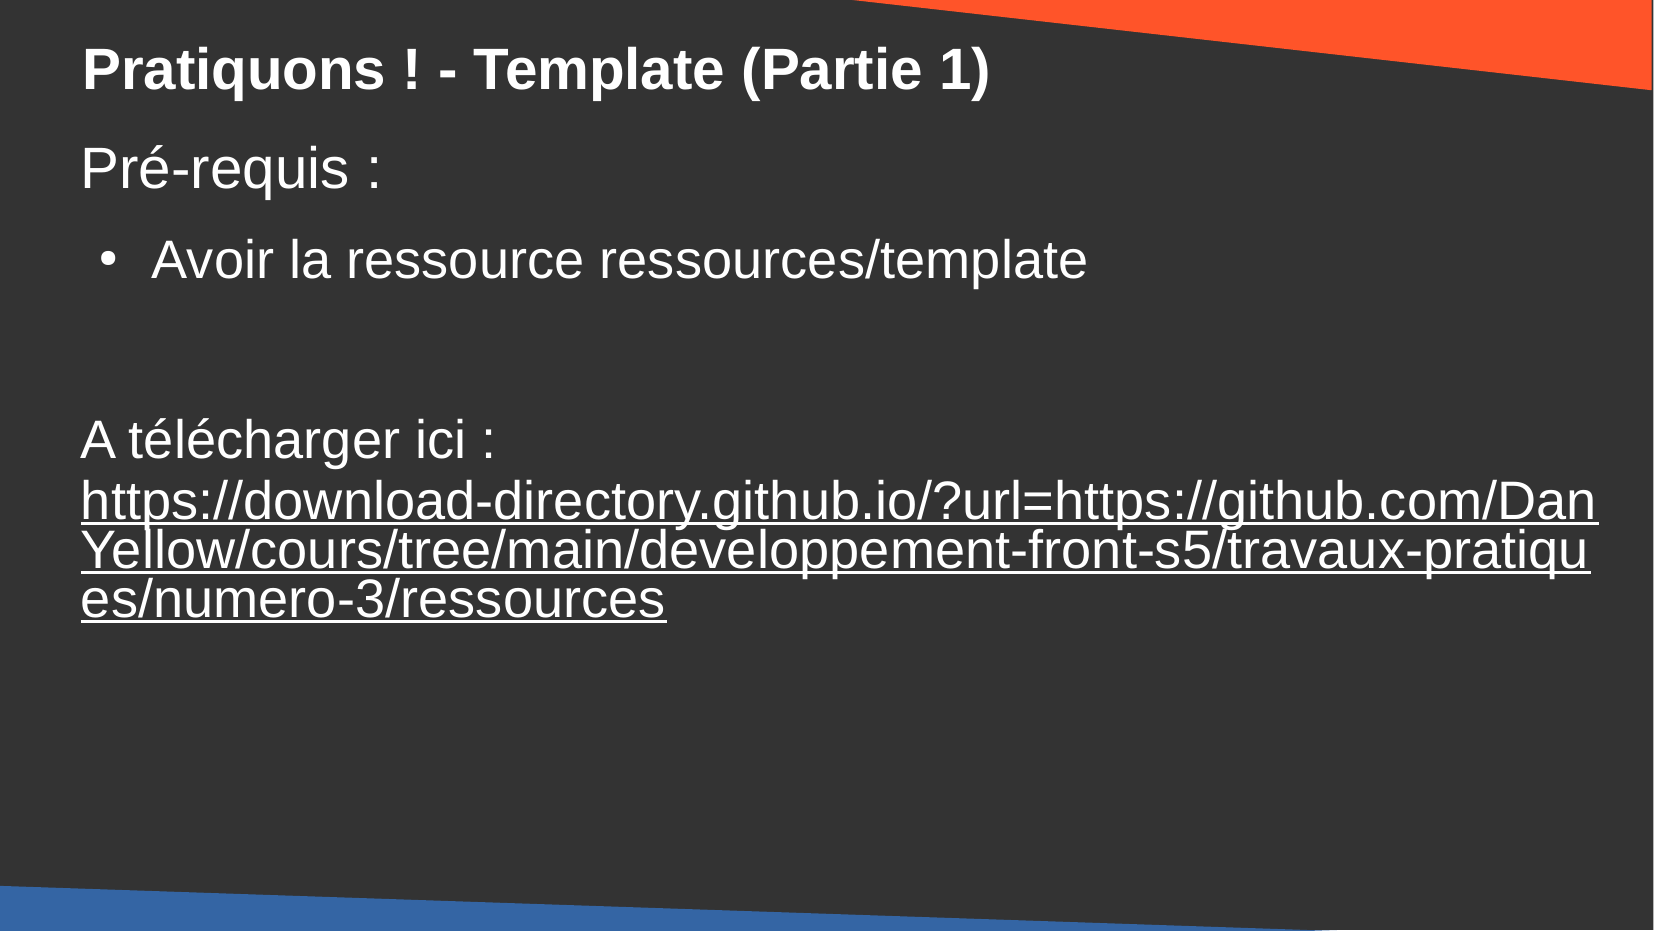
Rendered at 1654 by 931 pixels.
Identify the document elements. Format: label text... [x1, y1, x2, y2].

list Pré-requis : Avoir la ressource ressources/template A télécharger ici : https://download-directory.github.io/?url=https://github.com/DanYellow/cours/tree/main/developpement-front-s5/travaux-pratiques/numero-3/ressources [80, 135, 1620, 721]
text_box [852, 0, 1652, 91]
title Pratiquons ! - Template (Partie 1) [82, 37, 1571, 114]
text_box [0, 885, 1337, 931]
